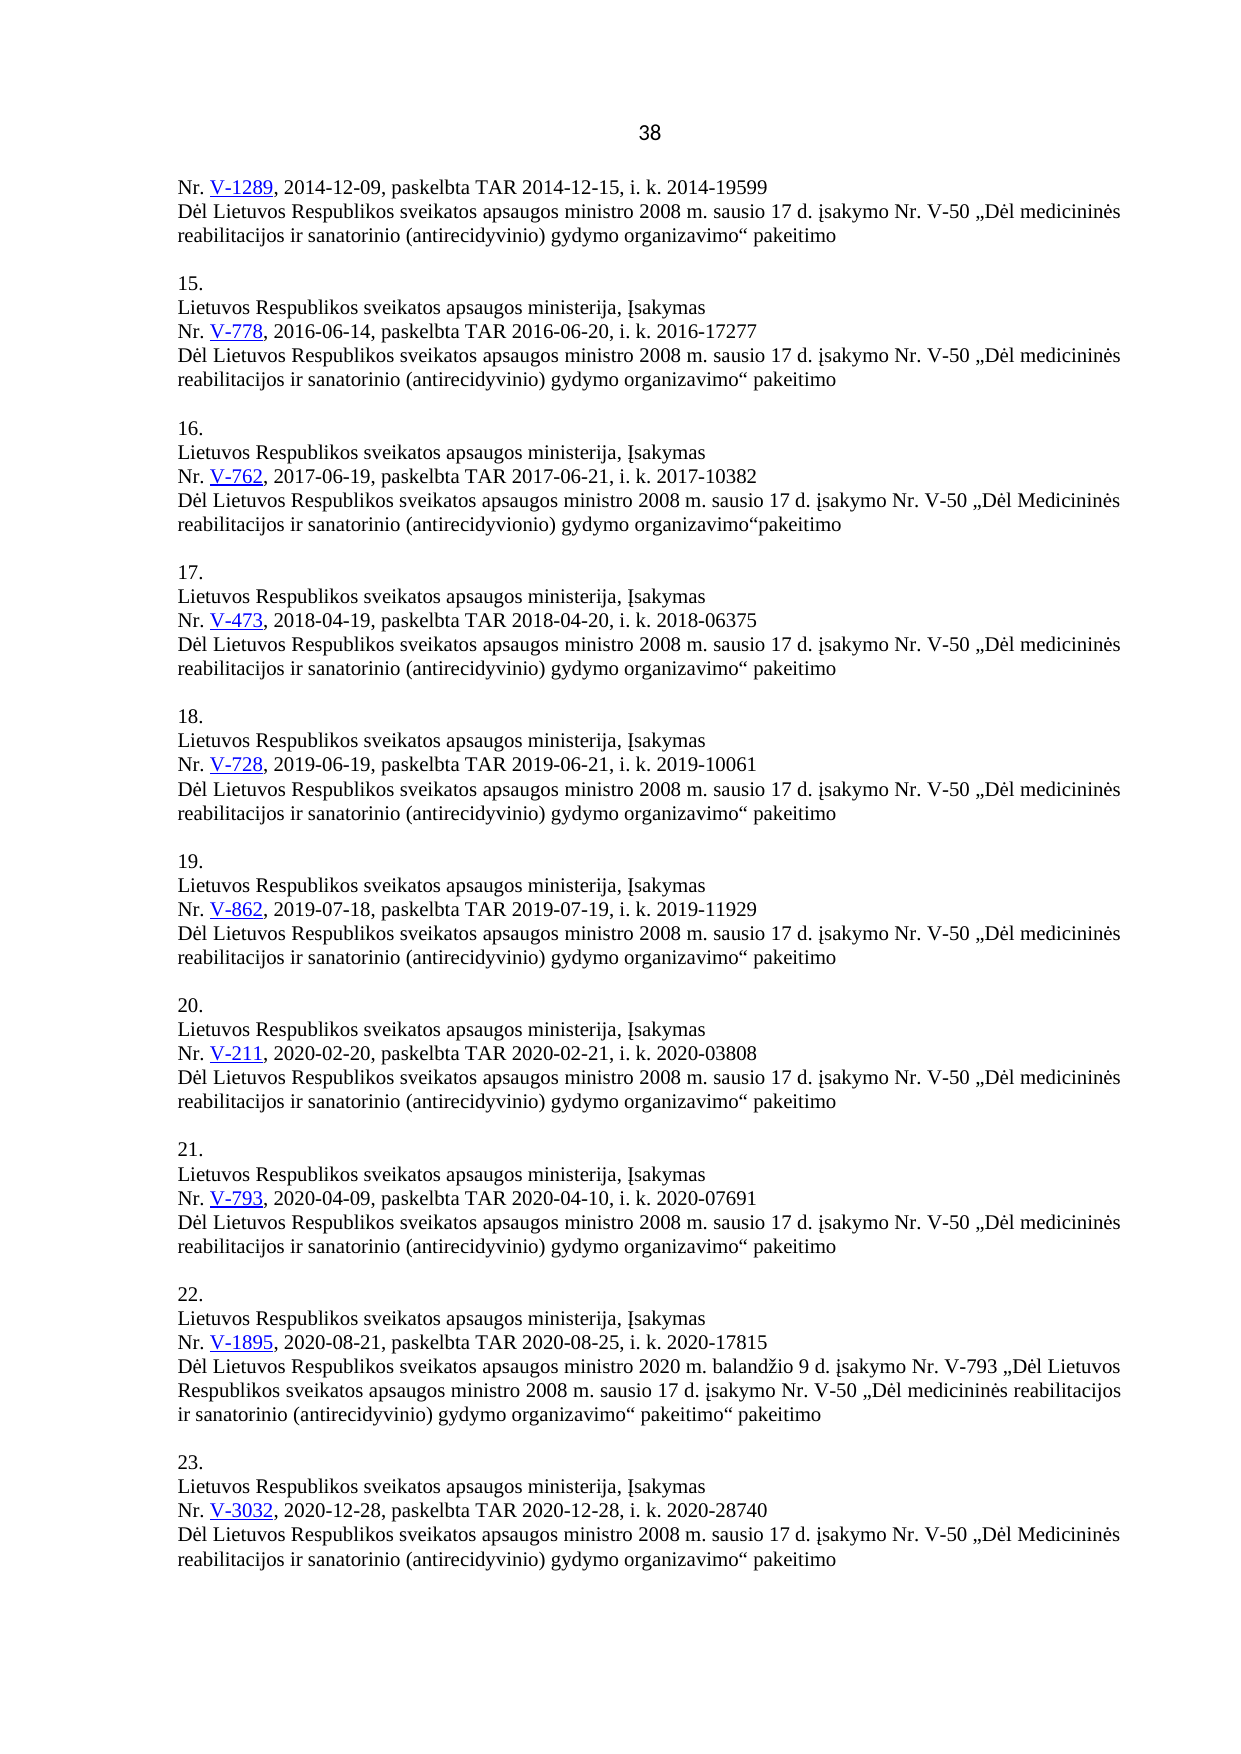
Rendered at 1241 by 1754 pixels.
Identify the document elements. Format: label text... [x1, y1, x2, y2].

text Lietuvos Respublikos sveikatos apsaugos ministerija, Įsakymas [177, 295, 1122, 319]
text Dėl Lietuvos Respublikos sveikatos apsaugos ministro 2008 m. sausio 17 d. įsakymo Nr. V-50 „Dėl medicininės reabilitacijos ir sanatorinio (antirecidyvinio) gydymo organizavimo“ pakeitimo [177, 343, 1122, 391]
text Nr. V-728, 2019-06-19, paskelbta TAR 2019-06-21, i. k. 2019-10061 [177, 752, 1122, 776]
text 21. [177, 1137, 1122, 1161]
text Nr. V-211, 2020-02-20, paskelbta TAR 2020-02-21, i. k. 2020-03808 [177, 1041, 1122, 1065]
text Nr. V-793, 2020-04-09, paskelbta TAR 2020-04-10, i. k. 2020-07691 [177, 1186, 1122, 1209]
text Dėl Lietuvos Respublikos sveikatos apsaugos ministro 2008 m. sausio 17 d. įsakymo Nr. V-50 „Dėl Medicininės reabilitacijos ir sanatorinio (antirecidyvinio) gydymo organizavimo“ pakeitimo [177, 1522, 1122, 1571]
text Lietuvos Respublikos sveikatos apsaugos ministerija, Įsakymas [177, 1474, 1122, 1498]
text Nr. V-778, 2016-06-14, paskelbta TAR 2016-06-20, i. k. 2016-17277 [177, 319, 1122, 343]
text Lietuvos Respublikos sveikatos apsaugos ministerija, Įsakymas [177, 728, 1122, 752]
text Dėl Lietuvos Respublikos sveikatos apsaugos ministro 2008 m. sausio 17 d. įsakymo Nr. V-50 „Dėl medicininės reabilitacijos ir sanatorinio (antirecidyvinio) gydymo organizavimo“ pakeitimo [177, 1065, 1122, 1113]
text Nr. V-762, 2017-06-19, paskelbta TAR 2017-06-21, i. k. 2017-10382 [177, 464, 1122, 488]
text Dėl Lietuvos Respublikos sveikatos apsaugos ministro 2008 m. sausio 17 d. įsakymo Nr. V-50 „Dėl medicininės reabilitacijos ir sanatorinio (antirecidyvinio) gydymo organizavimo“ pakeitimo [177, 1209, 1122, 1258]
text Nr. V-473, 2018-04-19, paskelbta TAR 2018-04-20, i. k. 2018-06375 [177, 608, 1122, 632]
text 18. [177, 704, 1122, 728]
text Dėl Lietuvos Respublikos sveikatos apsaugos ministro 2008 m. sausio 17 d. įsakymo Nr. V-50 „Dėl medicininės reabilitacijos ir sanatorinio (antirecidyvinio) gydymo organizavimo“ pakeitimo [177, 632, 1122, 680]
text Nr. V-862, 2019-07-18, paskelbta TAR 2019-07-19, i. k. 2019-11929 [177, 897, 1122, 921]
text Dėl Lietuvos Respublikos sveikatos apsaugos ministro 2008 m. sausio 17 d. įsakymo Nr. V-50 „Dėl medicininės reabilitacijos ir sanatorinio (antirecidyvinio) gydymo organizavimo“ pakeitimo [177, 776, 1122, 824]
text Lietuvos Respublikos sveikatos apsaugos ministerija, Įsakymas [177, 1017, 1122, 1041]
text 16. [177, 416, 1122, 439]
text 15. [177, 271, 1122, 295]
text Nr. V-1895, 2020-08-21, paskelbta TAR 2020-08-25, i. k. 2020-17815 [177, 1330, 1122, 1354]
text Nr. V-3032, 2020-12-28, paskelbta TAR 2020-12-28, i. k. 2020-28740 [177, 1498, 1122, 1522]
text Lietuvos Respublikos sveikatos apsaugos ministerija, Įsakymas [177, 584, 1122, 608]
text Dėl Lietuvos Respublikos sveikatos apsaugos ministro 2008 m. sausio 17 d. įsakymo Nr. V-50 „Dėl medicininės reabilitacijos ir sanatorinio (antirecidyvinio) gydymo organizavimo“ pakeitimo [177, 921, 1122, 969]
text Dėl Lietuvos Respublikos sveikatos apsaugos ministro 2008 m. sausio 17 d. įsakymo Nr. V-50 „Dėl medicininės reabilitacijos ir sanatorinio (antirecidyvinio) gydymo organizavimo“ pakeitimo [177, 199, 1122, 247]
text Lietuvos Respublikos sveikatos apsaugos ministerija, Įsakymas [177, 439, 1122, 464]
text 23. [177, 1450, 1122, 1474]
text Nr. V-1289, 2014-12-09, paskelbta TAR 2014-12-15, i. k. 2014-19599 [177, 175, 1122, 199]
text 22. [177, 1282, 1122, 1306]
text 19. [177, 849, 1122, 873]
text Lietuvos Respublikos sveikatos apsaugos ministerija, Įsakymas [177, 1306, 1122, 1330]
text Dėl Lietuvos Respublikos sveikatos apsaugos ministro 2008 m. sausio 17 d. įsakymo Nr. V-50 „Dėl Medicininės reabilitacijos ir sanatorinio (antirecidyvionio) gydymo organizavimo“pakeitimo [177, 488, 1122, 536]
text 17. [177, 560, 1122, 584]
text 20. [177, 993, 1122, 1017]
text Lietuvos Respublikos sveikatos apsaugos ministerija, Įsakymas [177, 873, 1122, 897]
text Lietuvos Respublikos sveikatos apsaugos ministerija, Įsakymas [177, 1161, 1122, 1186]
text Dėl Lietuvos Respublikos sveikatos apsaugos ministro 2020 m. balandžio 9 d. įsakymo Nr. V-793 „Dėl Lietuvos Respublikos sveikatos apsaugos ministro 2008 m. sausio 17 d. įsakymo Nr. V-50 „Dėl medicininės reabilitacijos ir sanatorinio (antirecidyvinio) gydymo organizavimo“ pakeitimo“ pakeitimo [177, 1354, 1122, 1426]
